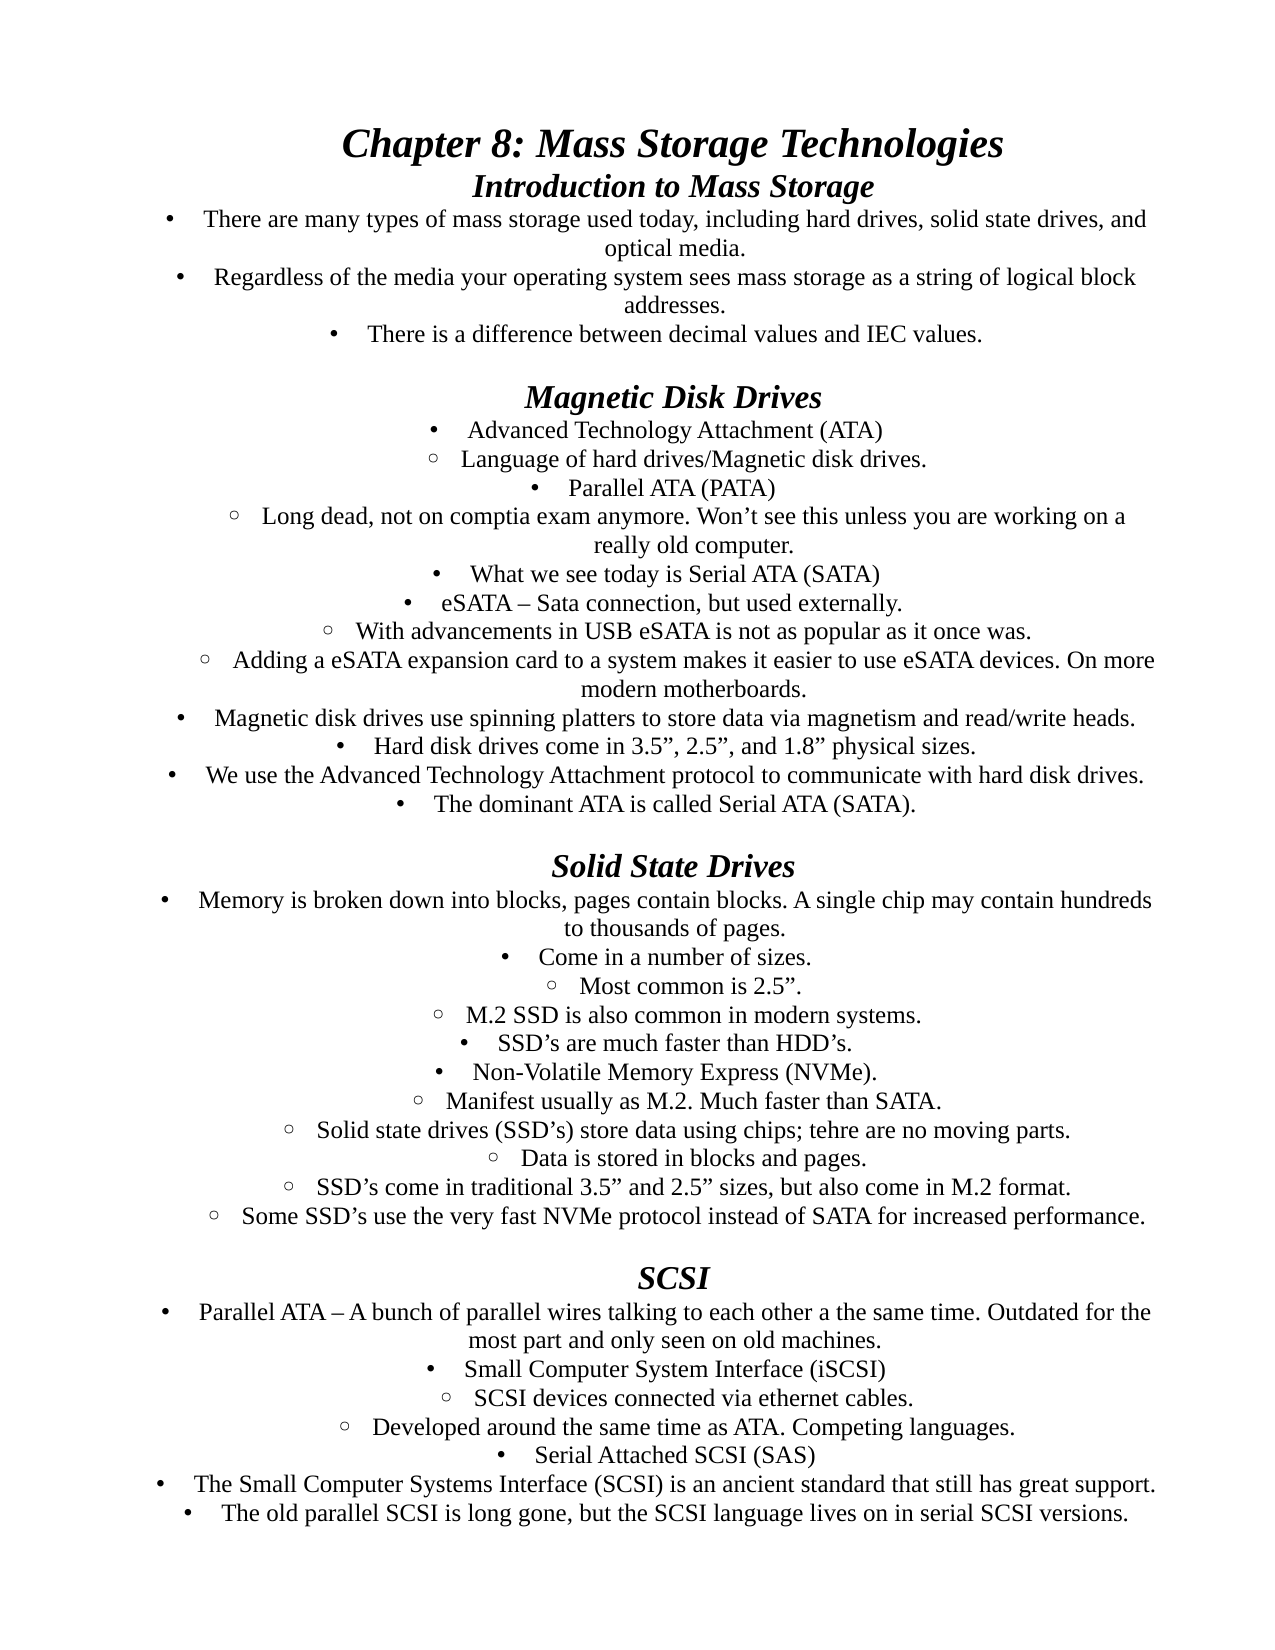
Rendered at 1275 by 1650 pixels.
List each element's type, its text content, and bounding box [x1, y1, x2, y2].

list We use the Advanced Technology Attachment protocol to communicate with hard disk drives. [156, 760, 1157, 789]
list With advancements in USB eSATA is not as popular as it once was. [193, 616, 1157, 645]
list Parallel ATA (PATA) [156, 473, 1157, 501]
list Manifest usually as M.2. Much faster than SATA. [193, 1086, 1157, 1115]
list Introduction to Mass Storage [156, 166, 1157, 204]
list Solid State Drives [156, 846, 1157, 885]
list The dominant ATA is called Serial ATA (SATA). [156, 789, 1157, 818]
list The Small Computer Systems Interface (SCSI) is an ancient standard that still has great support. [156, 1469, 1157, 1498]
list Data is stored in blocks and pages. [193, 1143, 1157, 1172]
list What we see today is Serial ATA (SATA) [156, 559, 1157, 588]
list Some SSD’s use the very fast NVMe protocol instead of SATA for increased performance. [193, 1201, 1157, 1230]
list There are many types of mass storage used today, including hard drives, solid state drives, and optical media. [156, 204, 1157, 262]
list Adding a eSATA expansion card to a system makes it easier to use eSATA devices. On more modern motherboards. [193, 645, 1157, 703]
list Small Computer System Interface (iSCSI) [156, 1354, 1157, 1383]
list Magnetic Disk Drives [156, 377, 1157, 415]
list Regardless of the media your operating system sees mass storage as a string of logical block addresses. [156, 262, 1157, 319]
list eSATA – Sata connection, but used externally. [156, 588, 1157, 616]
list Parallel ATA – A bunch of parallel wires talking to each other a the same time. Outdated for the most part and only seen on old machines. [156, 1297, 1157, 1354]
list Serial Attached SCSI (SAS) [156, 1441, 1157, 1469]
list Chapter 8: Mass Storage Technologies [156, 118, 1157, 166]
list SCSI [156, 1258, 1157, 1297]
list Advanced Technology Attachment (ATA) [156, 415, 1157, 444]
list Non-Volatile Memory Express (NVMe). [156, 1057, 1157, 1086]
list Developed around the same time as ATA. Competing languages. [193, 1412, 1157, 1441]
list SSD’s are much faster than HDD’s. [156, 1028, 1157, 1057]
list Magnetic disk drives use spinning platters to store data via magnetism and read/write heads. [156, 703, 1157, 731]
list Come in a number of sizes. [156, 942, 1157, 971]
list Language of hard drives/Magnetic disk drives. [193, 444, 1157, 473]
list Long dead, not on comptia exam anymore. Won’t see this unless you are working on a really old computer. [193, 501, 1157, 559]
list Most common is 2.5”. [193, 971, 1157, 1000]
list Hard disk drives come in 3.5”, 2.5”, and 1.8” physical sizes. [156, 731, 1157, 760]
list Memory is broken down into blocks, pages contain blocks. A single chip may contain hundreds to thousands of pages. [156, 885, 1157, 942]
list There is a difference between decimal values and IEC values. [156, 319, 1157, 348]
list The old parallel SCSI is long gone, but the SCSI language lives on in serial SCSI versions. [156, 1498, 1157, 1527]
list M.2 SSD is also common in modern systems. [193, 1000, 1157, 1028]
list SSD’s come in traditional 3.5” and 2.5” sizes, but also come in M.2 format. [193, 1172, 1157, 1201]
list Solid state drives (SSD’s) store data using chips; tehre are no moving parts. [193, 1115, 1157, 1143]
list SCSI devices connected via ethernet cables. [193, 1383, 1157, 1412]
